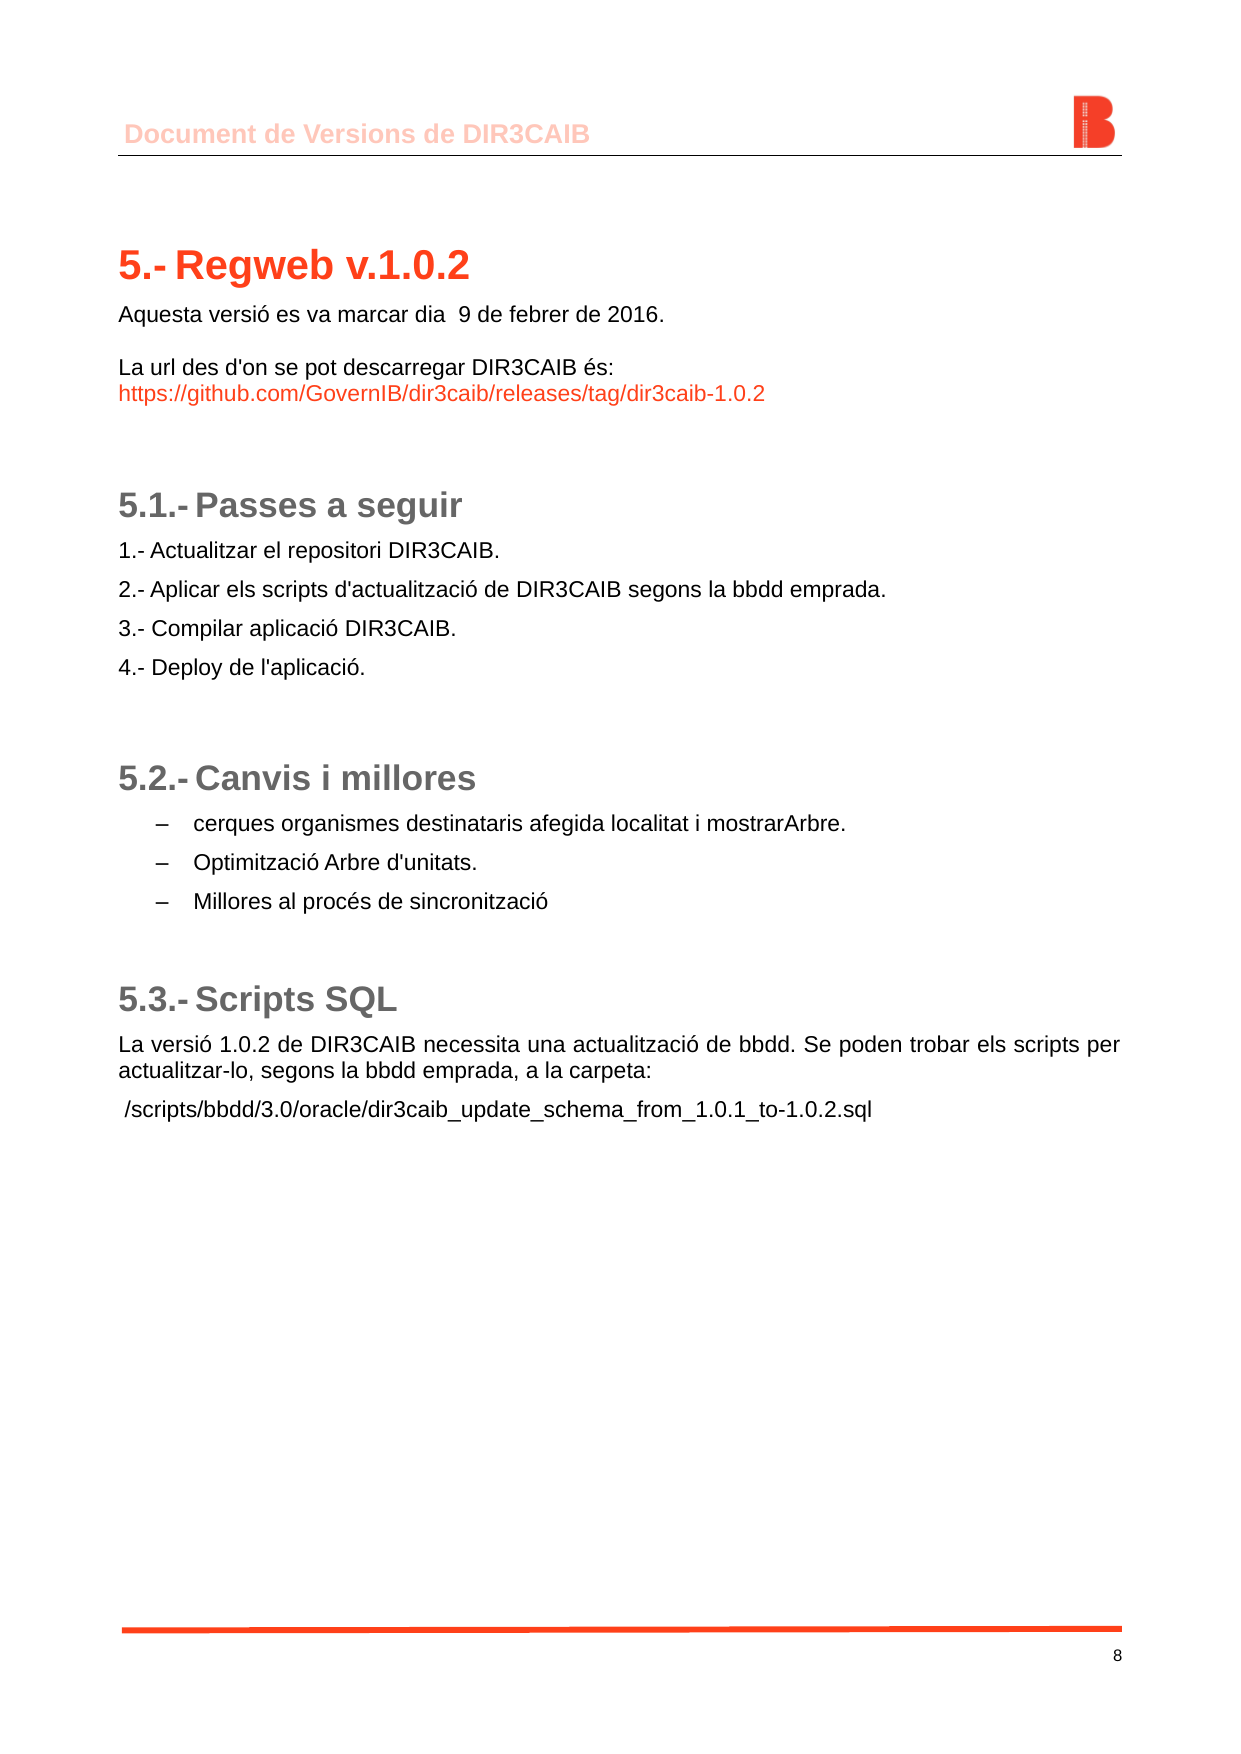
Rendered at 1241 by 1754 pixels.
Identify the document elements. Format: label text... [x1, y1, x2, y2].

text 4.- Deploy de l'aplicació. [118, 654, 1122, 680]
subtitle Scripts SQL [118, 978, 1122, 1019]
text /scripts/bbdd/3.0/oracle/dir3caib_update_schema_from_1.0.1_to-1.0.2.sql [118, 1096, 1122, 1123]
text La url des d'on se pot descarregar DIR3CAIB és: [118, 354, 1122, 380]
text La versió 1.0.2 de DIR3CAIB necessita una actualització de bbdd. Se poden trobar els scripts per actualitzar-lo, segons la bbdd emprada, a la carpeta: [118, 1031, 1122, 1084]
subtitle Regweb v.1.0.2 [118, 241, 1122, 289]
subtitle Passes a seguir [118, 484, 1122, 525]
list Millores al procés de sincronització [156, 888, 1122, 914]
list cerques organismes destinataris afegida localitat i mostrarArbre. [156, 810, 1122, 836]
text 1.- Actualitzar el repositori DIR3CAIB. [118, 537, 1122, 564]
text 2.- Aplicar els scripts d'actualització de DIR3CAIB segons la bbdd emprada. [118, 576, 1122, 603]
picture [1072, 94, 1117, 150]
text Aquesta versió es va marcar dia 9 de febrer de 2016. [118, 301, 1122, 327]
text https://github.com/GovernIB/dir3caib/releases/tag/dir3caib-1.0.2 [118, 380, 1122, 407]
subtitle Canvis i millores [118, 757, 1122, 797]
list Optimització Arbre d'unitats. [156, 849, 1122, 875]
text 3.- Compilar aplicació DIR3CAIB. [118, 615, 1122, 642]
